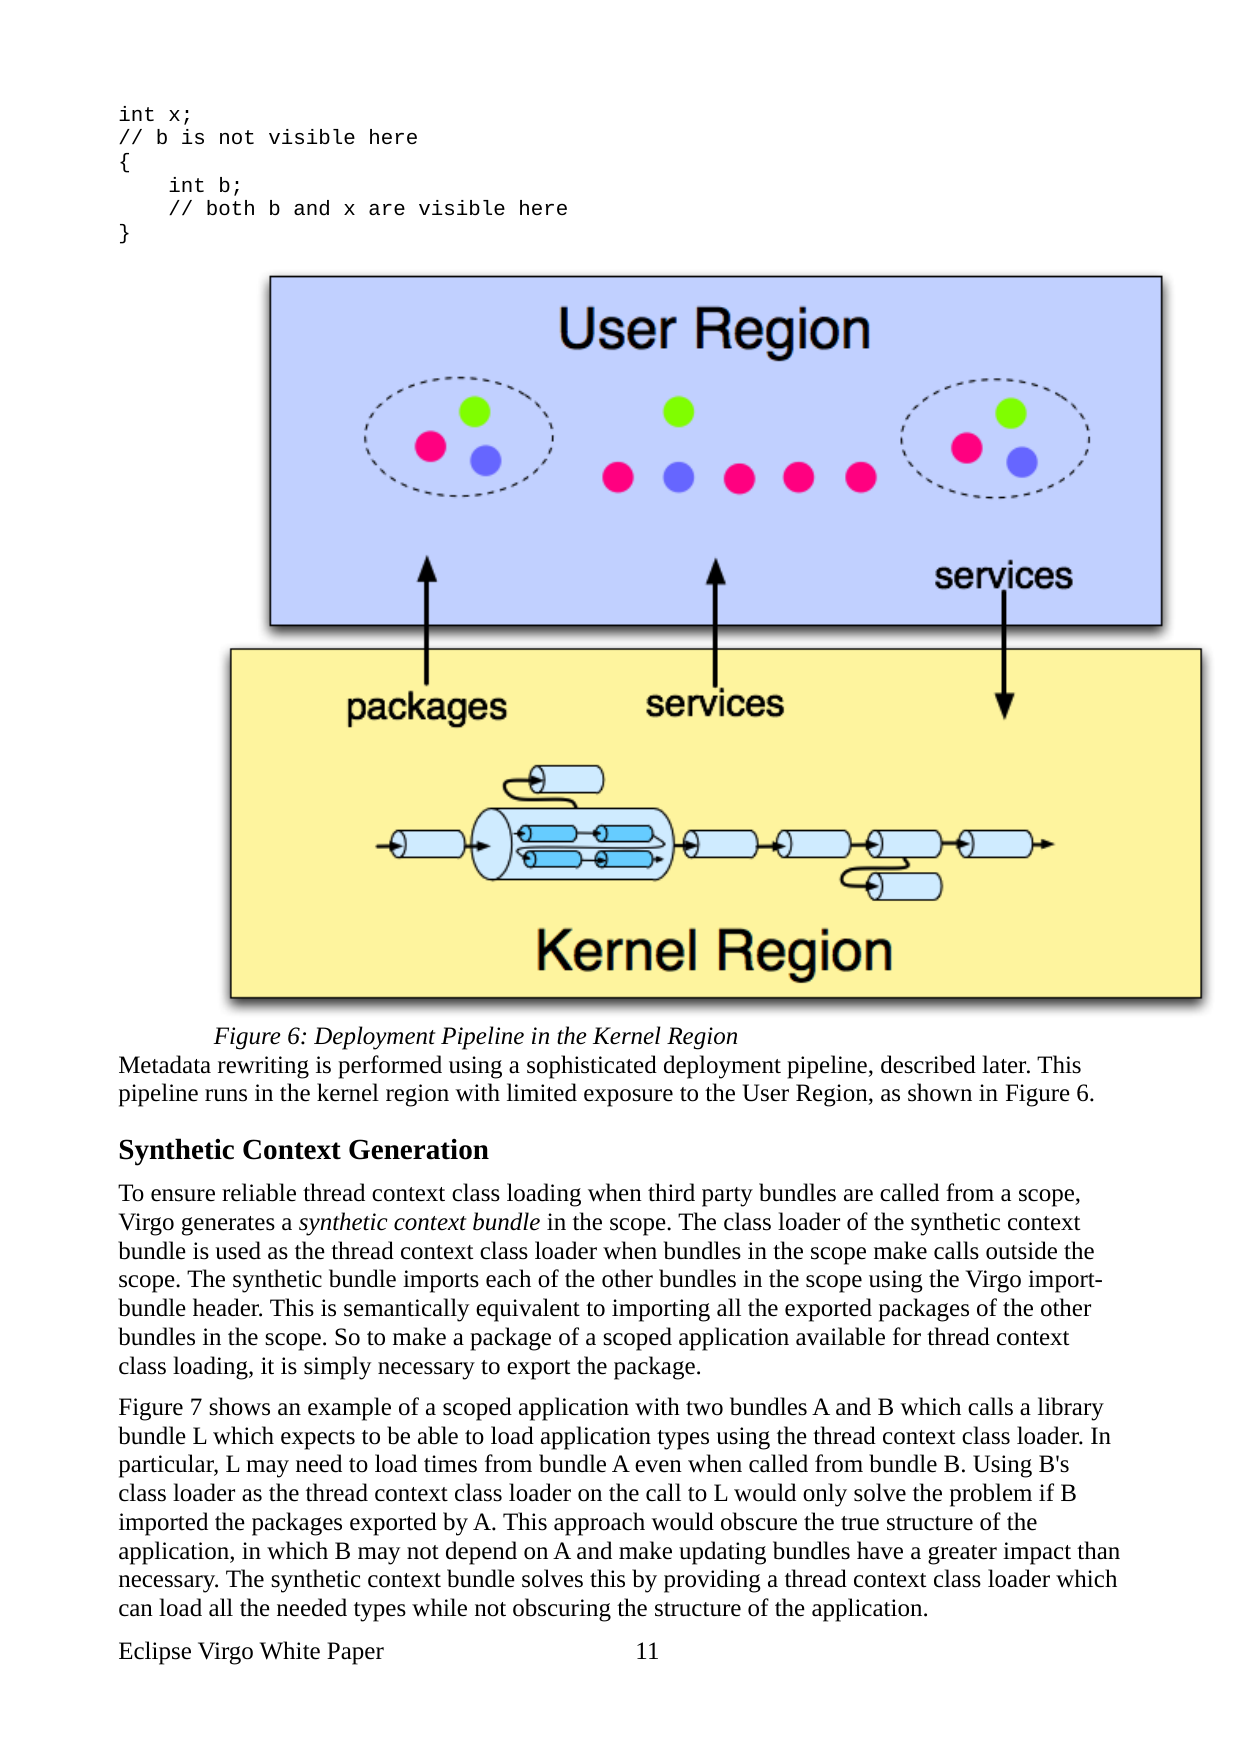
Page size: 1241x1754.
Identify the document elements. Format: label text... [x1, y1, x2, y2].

text Figure 7 shows an example of a scoped application with two bundles A and B which calls a library bundle L which expects to be able to load application types using the thread context class loader. In particular, L may need to load times from bundle A even when called from bundle B. Using B's class loader as the thread context class loader on the call to L would only solve the problem if B imported the packages exported by A. This approach would obscure the true structure of the application, in which B may not depend on A and make updating bundles have a greater impact than necessary. The synthetic context bundle solves this by providing a thread context class loader which can load all the needed types while not obscuring the structure of the application. [118, 1392, 1122, 1622]
text { [118, 151, 1122, 175]
text } [118, 222, 1122, 246]
text To ensure reliable thread context class loading when third party bundles are called from a scope, Virgo generates a synthetic context bundle in the scope. The class loader of the synthetic context bundle is used as the thread context class loader when bundles in the scope make calls outside the scope. The synthetic bundle imports each of the other bundles in the scope using the Virgo import-bundle header. This is semantically equivalent to importing all the exported packages of the other bundles in the scope. So to make a package of a scoped application available for thread context class loading, it is simply necessary to export the package. [118, 1178, 1122, 1379]
text Figure 6: Deployment Pipeline in the Kernel Region [214, 1021, 1218, 1050]
text // b is not visible here [118, 127, 1122, 151]
text // both b and x are visible here [118, 198, 1122, 222]
text Metadata rewriting is performed using a sophisticated deployment pipeline, described later. This pipeline runs in the kernel region with limited exposure to the User Region, as shown in Figure 6. [118, 246, 1122, 1107]
text int b; [118, 175, 1122, 198]
text int x; [118, 104, 1122, 127]
picture [213, 266, 1218, 1021]
subtitle Synthetic Context Generation [118, 1132, 1122, 1166]
